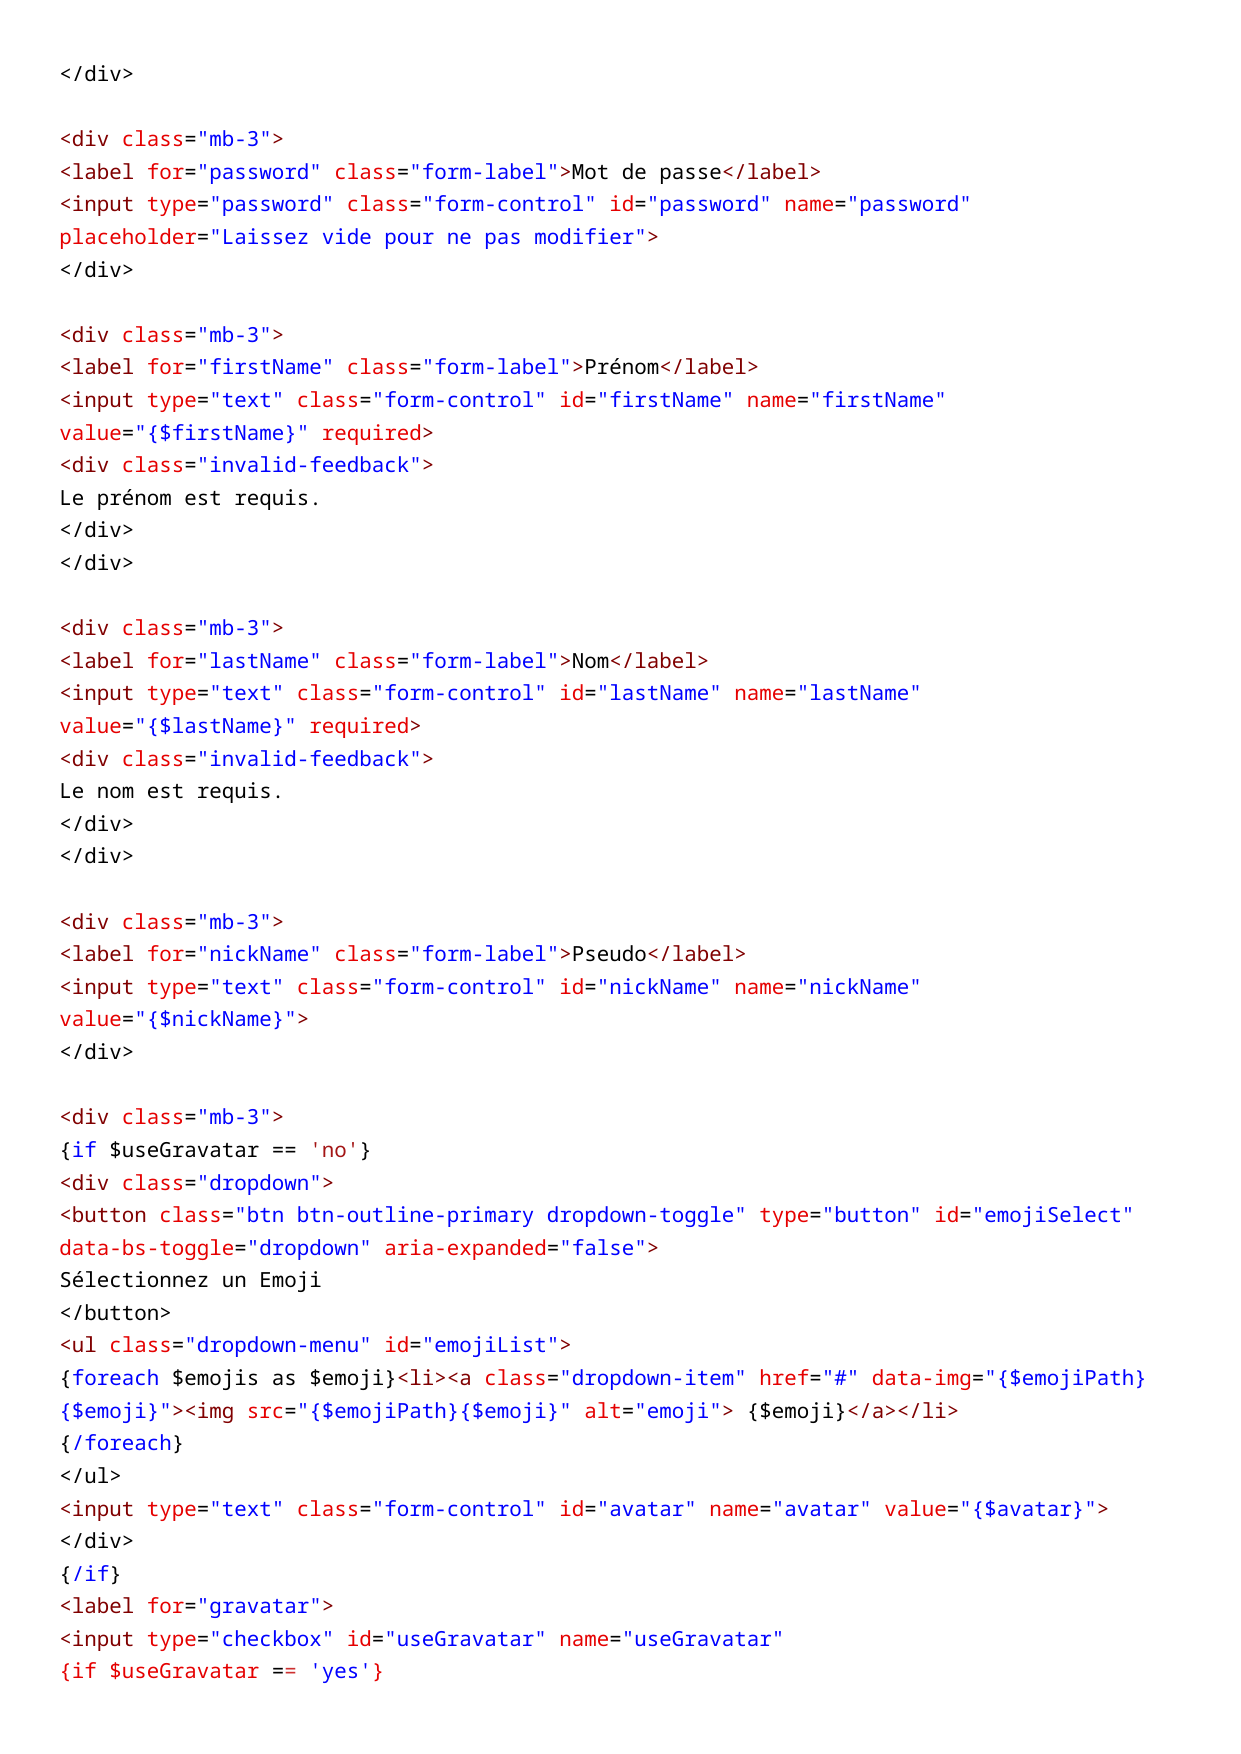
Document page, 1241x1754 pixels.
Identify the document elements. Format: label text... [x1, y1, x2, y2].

text <div class="invalid-feedback"> [59, 744, 1181, 772]
text <input type="text" class="form-control" id="firstName" name="firstName" [59, 385, 1181, 413]
text <input type="text" class="form-control" id="nickName" name="nickName" [59, 972, 1181, 1000]
text </div> [59, 548, 1181, 577]
text <div class="mb-3"> [59, 907, 1181, 935]
text </div> [59, 1037, 1181, 1066]
text <button class="btn btn-outline-primary dropdown-toggle" type="button" id="emojiSelect" data-bs-toggle="dropdown" aria-expanded="false"> [59, 1200, 1181, 1261]
text <div class="mb-3"> [59, 124, 1181, 153]
text </ul> [59, 1461, 1181, 1489]
text <input type="checkbox" id="useGravatar" name="useGravatar" [59, 1624, 1181, 1652]
text {/if} [59, 1559, 1181, 1587]
text {foreach $emojis as $emoji}<li><a class="dropdown-item" href="#" data-img="{$emojiPath}{$emoji}"><img src="{$emojiPath}{$emoji}" alt="emoji"> {$emoji}</a></li> [59, 1363, 1181, 1424]
text <label for="firstName" class="form-label">Prénom</label> [59, 352, 1181, 381]
text </div> [59, 516, 1181, 544]
text <input type="text" class="form-control" id="lastName" name="lastName" [59, 678, 1181, 707]
text Sélectionnez un Emoji [59, 1265, 1181, 1294]
text <input type="password" class="form-control" id="password" name="password" [59, 189, 1181, 218]
text value="{$firstName}" required> [59, 418, 1181, 446]
text <ul class="dropdown-menu" id="emojiList"> [59, 1331, 1181, 1359]
text <label for="nickName" class="form-label">Pseudo</label> [59, 939, 1181, 968]
text <label for="password" class="form-label">Mot de passe</label> [59, 157, 1181, 185]
text <input type="text" class="form-control" id="avatar" name="avatar" value="{$avatar}"> [59, 1494, 1181, 1522]
text value="{$nickName}"> [59, 1004, 1181, 1033]
text Le nom est requis. [59, 776, 1181, 805]
text </div> [59, 809, 1181, 837]
text {if $useGravatar == 'yes'} [59, 1657, 1181, 1685]
text <div class="dropdown"> [59, 1168, 1181, 1196]
text <label for="gravatar"> [59, 1591, 1181, 1620]
text <div class="mb-3"> [59, 320, 1181, 348]
text </div> [59, 59, 1181, 87]
text </div> [59, 255, 1181, 283]
text </div> [59, 1526, 1181, 1555]
text Le prénom est requis. [59, 483, 1181, 511]
text <div class="mb-3"> [59, 1102, 1181, 1131]
text {/foreach} [59, 1428, 1181, 1457]
text placeholder="Laissez vide pour ne pas modifier"> [59, 222, 1181, 251]
text </button> [59, 1298, 1181, 1326]
text </div> [59, 842, 1181, 870]
text {if $useGravatar == 'no'} [59, 1135, 1181, 1163]
text value="{$lastName}" required> [59, 711, 1181, 739]
text <div class="mb-3"> [59, 613, 1181, 642]
text <label for="lastName" class="form-label">Nom</label> [59, 646, 1181, 674]
text <div class="invalid-feedback"> [59, 450, 1181, 479]
